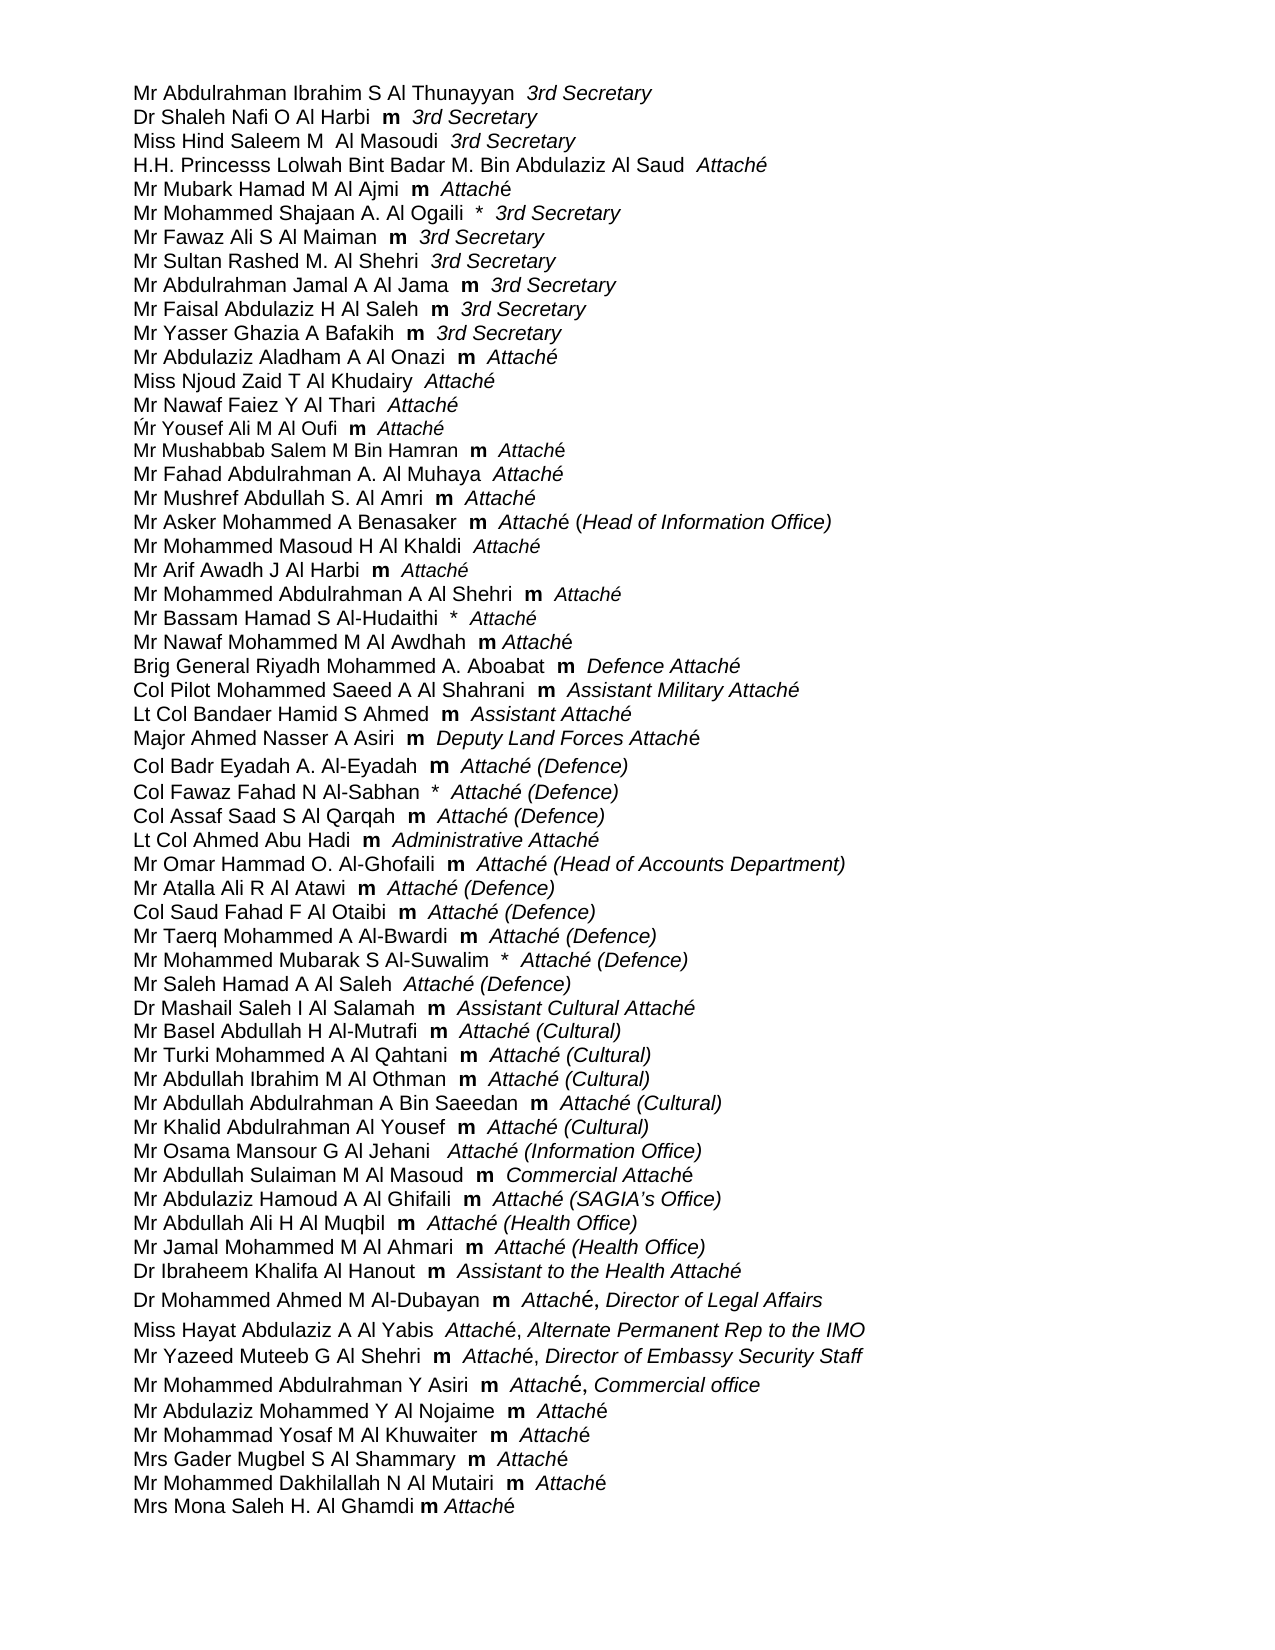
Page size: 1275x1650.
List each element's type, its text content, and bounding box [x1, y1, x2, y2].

text Mr Mohammad Yosaf M Al Khuwaiter m Attaché [133, 1422, 1181, 1446]
text Mr Atalla Ali R Al Atawi m Attaché (Defence) [133, 876, 1181, 899]
text Mr Sultan Rashed M. Al Shehri 3rd Secretary [133, 249, 1181, 273]
text Mr Fahad Abdulrahman A. Al Muhaya Attaché Mr Mushref Abdullah S. Al Amri m Attaché [133, 462, 1181, 510]
text Mr Osama Mansour G Al Jehani Attaché (Information Office) [133, 1139, 1181, 1163]
text Brig General Riyadh Mohammed A. Aboabat m Defence Attaché [133, 653, 1181, 677]
text Col Assaf Saad S Al Qarqah m Attaché (Defence) Lt Col Ahmed Abu Hadi m Administrative Attaché [133, 804, 1181, 852]
text Mr Bassam Hamad S Al-Hudaithi * Attaché [133, 606, 1181, 629]
text Col Saud Fahad F Al Otaibi m Attaché (Defence) [133, 899, 1181, 923]
text Mr Saleh Hamad A Al Saleh Attaché (Defence) [133, 971, 1181, 995]
text Mr Nawaf Mohammed M Al Awdhah m Attaché [133, 629, 1181, 653]
text Major Ahmed Nasser A Asiri m Deputy Land Forces Attaché [133, 725, 1181, 749]
text Mr Mohammed Abdulrahman Y Asiri m Attaché, Commercial office [133, 1368, 1181, 1398]
text Mr Jamal Mohammed M Al Ahmari m Attaché (Health Office) [133, 1235, 1181, 1259]
text Mr Omar Hammad O. Al-Ghofaili m Attaché (Head of Accounts Department) [133, 852, 1181, 876]
text Mr Abdulaziz Mohammed Y Al Nojaime m Attaché [133, 1398, 1181, 1422]
text Mr Faisal Abdulaziz H Al Saleh m 3rd Secretary [133, 297, 1181, 321]
text Mr Mohammed Masoud H Al Khaldi Attaché [133, 534, 1181, 558]
text Dr Mashail Saleh I Al Salamah m Assistant Cultural Attaché [133, 995, 1181, 1019]
text Miss Njoud Zaid T Al Khudairy Attaché Mr Nawaf Faiez Y Al Thari Attaché [133, 368, 1181, 416]
text Mr Abdullah Sulaiman M Al Masoud m Commercial Attaché [133, 1163, 1181, 1187]
text Miss Hayat Abdulaziz A Al Yabis Attaché, Alternate Permanent Rep to the IMO [133, 1313, 1181, 1344]
text Mr Turki Mohammed A Al Qahtani m Attaché (Cultural) [133, 1043, 1181, 1067]
text Ḿr Yousef Ali M Al Oufi m Attaché [133, 416, 1181, 439]
text Mr Fawaz Ali S Al Maiman m 3rd Secretary [133, 225, 1181, 249]
text H.H. Princesss Lolwah Bint Badar M. Bin Abdulaziz Al Saud Attaché [133, 153, 1181, 177]
text Col Fawaz Fahad N Al-Sabhan * Attaché (Defence) [133, 780, 1181, 804]
text Mr Yasser Ghazia A Bafakih m 3rd Secretary [133, 321, 1181, 344]
text Col Badr Eyadah A. Al-Eyadah m Attaché (Defence) [133, 749, 1181, 780]
text Mr Mohammed Shajaan A. Al Ogaili * 3rd Secretary [133, 201, 1181, 225]
text Mr Abdulaziz Aladham A Al Onazi m Attaché [133, 344, 1181, 368]
text Mr Mohammed Dakhilallah N Al Mutairi m Attaché [133, 1470, 1181, 1494]
text Mrs Mona Saleh H. Al Ghamdi m Attaché [133, 1494, 1181, 1518]
text Mr Arif Awadh J Al Harbi m Attaché [133, 558, 1181, 582]
text Mr Abdullah Ali H Al Muqbil m Attaché (Health Office) [133, 1211, 1181, 1235]
text Mr Abdullah Ibrahim M Al Othman m Attaché (Cultural) [133, 1067, 1181, 1091]
text Lt Col Bandaer Hamid S Ahmed m Assistant Attaché [133, 701, 1181, 725]
text Dr Shaleh Nafi O Al Harbi m 3rd Secretary [133, 105, 1181, 129]
text Mr Mushabbab Salem M Bin Hamran m Attaché [133, 439, 1181, 462]
text Mrs Gader Mugbel S Al Shammary m Attaché [133, 1446, 1181, 1470]
text Mr Mubark Hamad M Al Ajmi m Attaché [133, 177, 1181, 201]
text Dr Ibraheem Khalifa Al Hanout m Assistant to the Health Attaché Dr Mohammed Ahmed M Al-Dubayan m Attaché, Director of Legal Affairs [133, 1259, 1181, 1313]
text Mr Abdulrahman Jamal A Al Jama m 3rd Secretary [133, 273, 1181, 297]
text Col Pilot Mohammed Saeed A Al Shahrani m Assistant Military Attaché [133, 677, 1181, 701]
text Mr Yazeed Muteeb G Al Shehri m Attaché, Director of Embassy Security Staff [133, 1344, 1181, 1368]
text Mr Taerq Mohammed A Al-Bwardi m Attaché (Defence) [133, 923, 1181, 947]
text Mr Mohammed Abdulrahman A Al Shehri m Attaché [133, 582, 1181, 606]
text Mr Basel Abdullah H Al-Mutrafi m Attaché (Cultural) [133, 1019, 1181, 1043]
text Mr Abdullah Abdulrahman A Bin Saeedan m Attaché (Cultural) Mr Khalid Abdulrahman Al Yousef m Attaché (Cultural) [133, 1091, 1181, 1139]
text Miss Hind Saleem M Al Masoudi 3rd Secretary [133, 129, 1181, 153]
text Mr Mohammed Mubarak S Al-Suwalim * Attaché (Defence) [133, 947, 1181, 971]
text Mr Abdulrahman Ibrahim S Al Thunayyan 3rd Secretary [133, 81, 1181, 105]
text Mr Abdulaziz Hamoud A Al Ghifaili m Attaché (SAGIA’s Office) [133, 1187, 1181, 1211]
text Mr Asker Mohammed A Benasaker m Attaché (Head of Information Office) [133, 510, 1181, 534]
